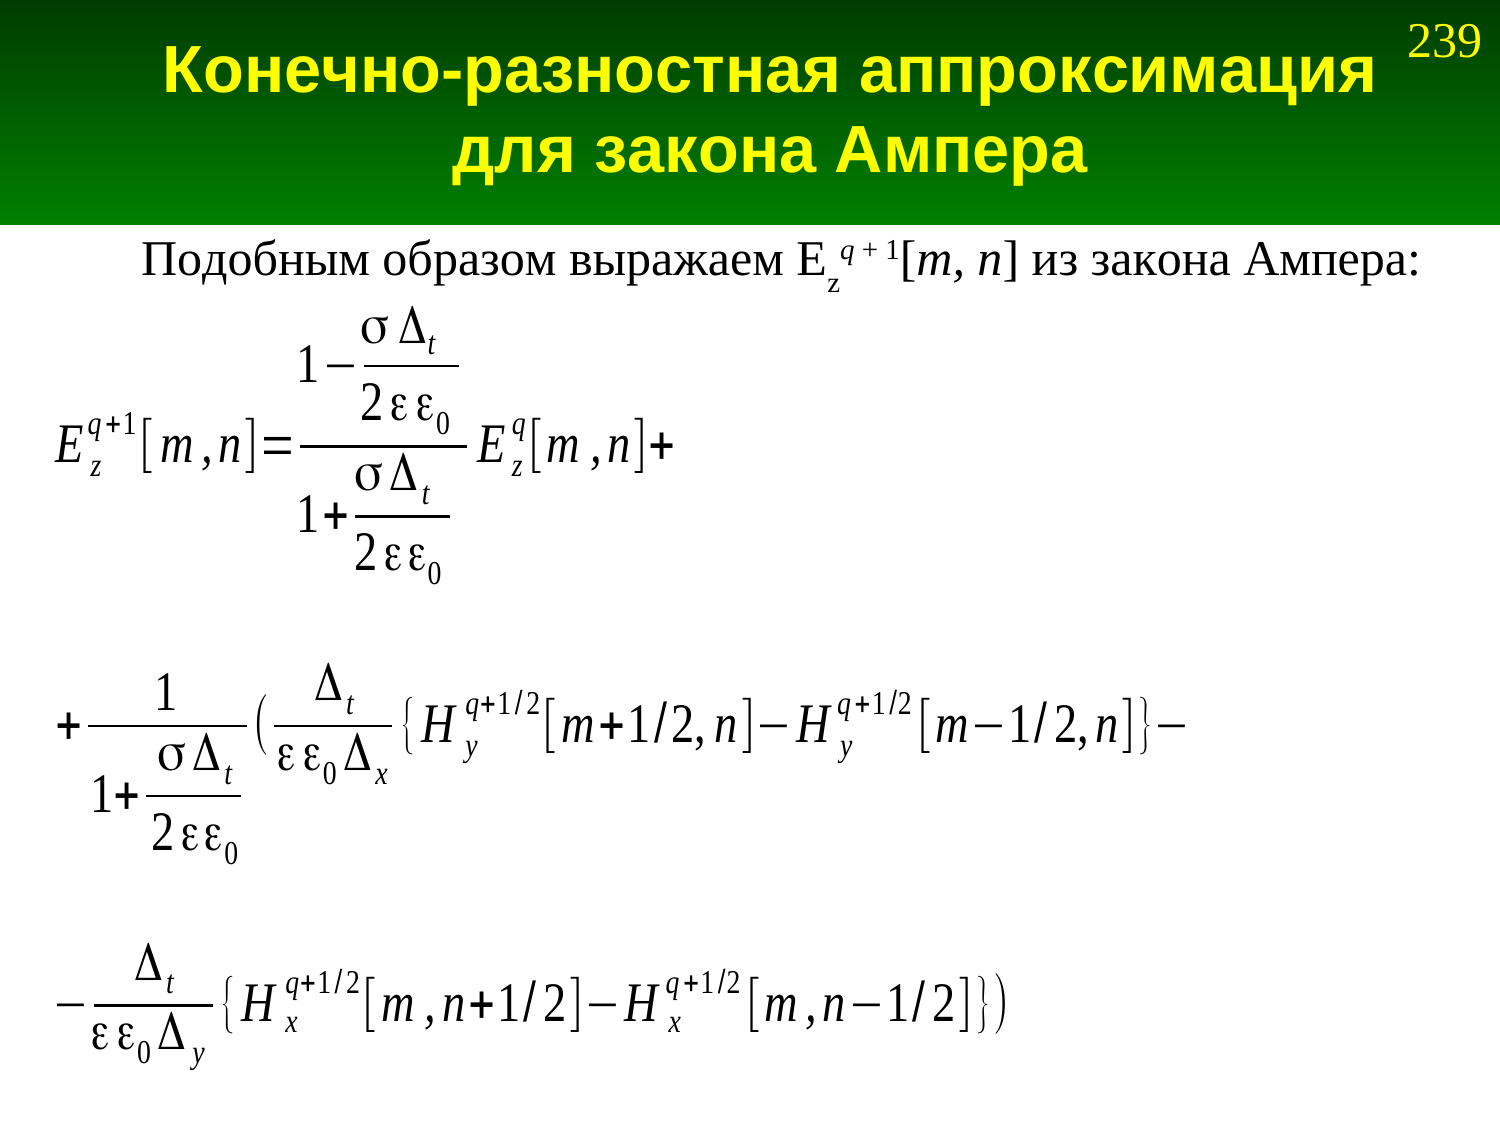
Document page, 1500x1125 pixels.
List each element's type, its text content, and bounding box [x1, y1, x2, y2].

title Конечно-разностная аппроксимация для закона Ампера [100, 7, 1441, 204]
text_box Подобным образом выражаем Ezq + 1[m, n] из закона Ампера: [126, 218, 1437, 306]
chart [41, 301, 1204, 1070]
